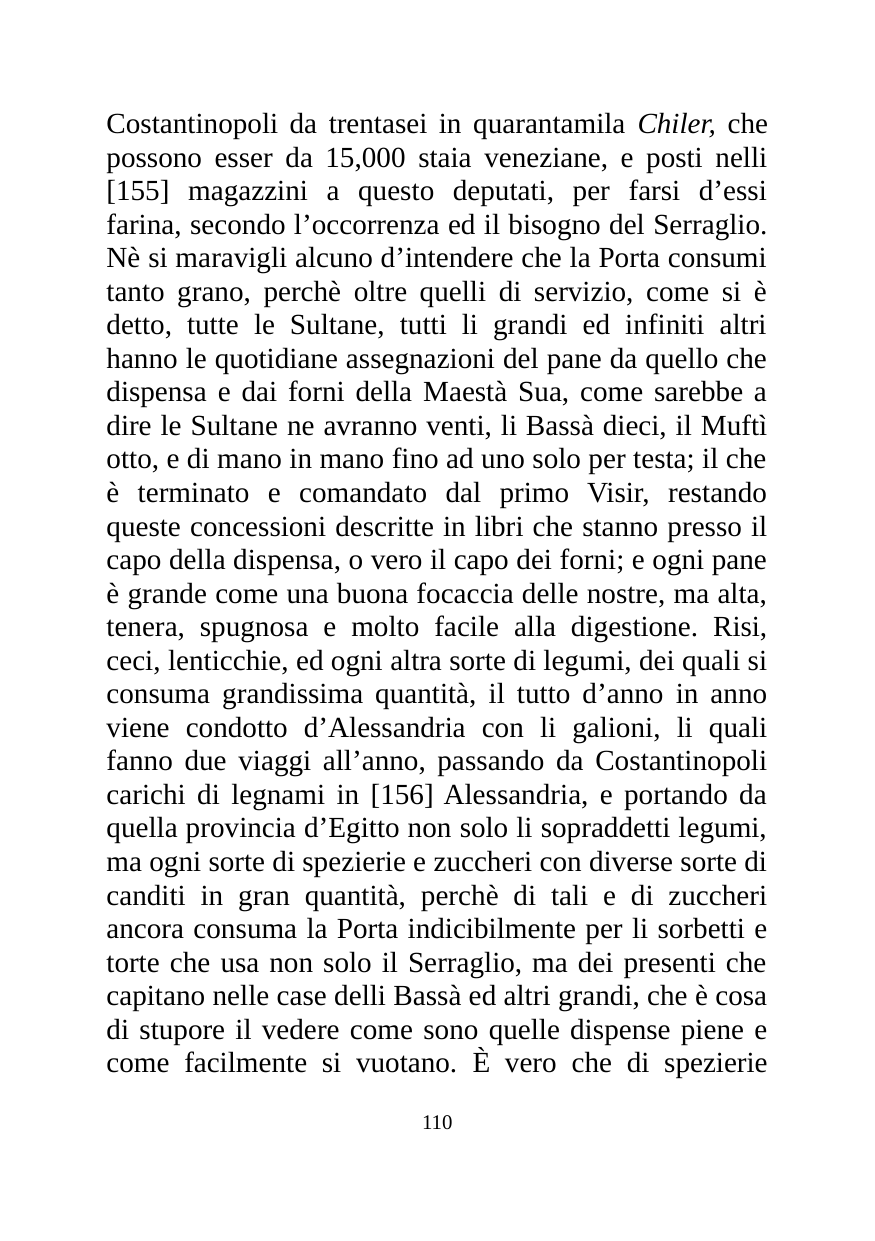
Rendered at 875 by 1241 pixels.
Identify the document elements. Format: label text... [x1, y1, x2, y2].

text Costantinopoli da trentasei in quarantamila Chiler, che possono esser da 15,000 staia veneziane, e posti nelli [155] magazzini a questo deputati, per farsi d’essi farina, secondo l’occorrenza ed il bisogno del Serraglio. Nè si maravigli alcuno d’intendere che la Porta consumi tanto grano, perchè oltre quelli di servizio, come si è detto, tutte le Sultane, tutti li grandi ed infiniti altri hanno le quotidiane assegnazioni del pane da quello che dispensa e dai forni della Maestà Sua, come sarebbe a dire le Sultane ne avranno venti, li Bassà dieci, il Muftì otto, e di mano in mano fino ad uno solo per testa; il che è terminato e comandato dal primo Visir, restando queste concessioni descritte in libri che stanno presso il capo della dispensa, o vero il capo dei forni; e ogni pane è grande come una buona focaccia delle nostre, ma alta, tenera, spugnosa e molto facile alla digestione. Risi, ceci, lenticchie, ed ogni altra sorte di legumi, dei quali si consuma grandissima quantità, il tutto d’anno in anno viene condotto d’Alessandria con li galioni, li quali fanno due viaggi all’anno, passando da Costantinopoli carichi di legnami in [156] Alessandria, e portando da quella provincia d’Egitto non solo li sopraddetti legumi, ma ogni sorte di spezierie e zuccheri con diverse sorte di canditi in gran quantità, perchè di tali e di zuccheri ancora consuma la Porta indicibilmente per li sorbetti e torte che usa non solo il Serraglio, ma dei presenti che capitano nelle case delli Bassà ed altri grandi, che è cosa di stupore il vedere come sono quelle dispense piene e come facilmente si vuotano. È vero che di spezierie [106, 106, 768, 1079]
